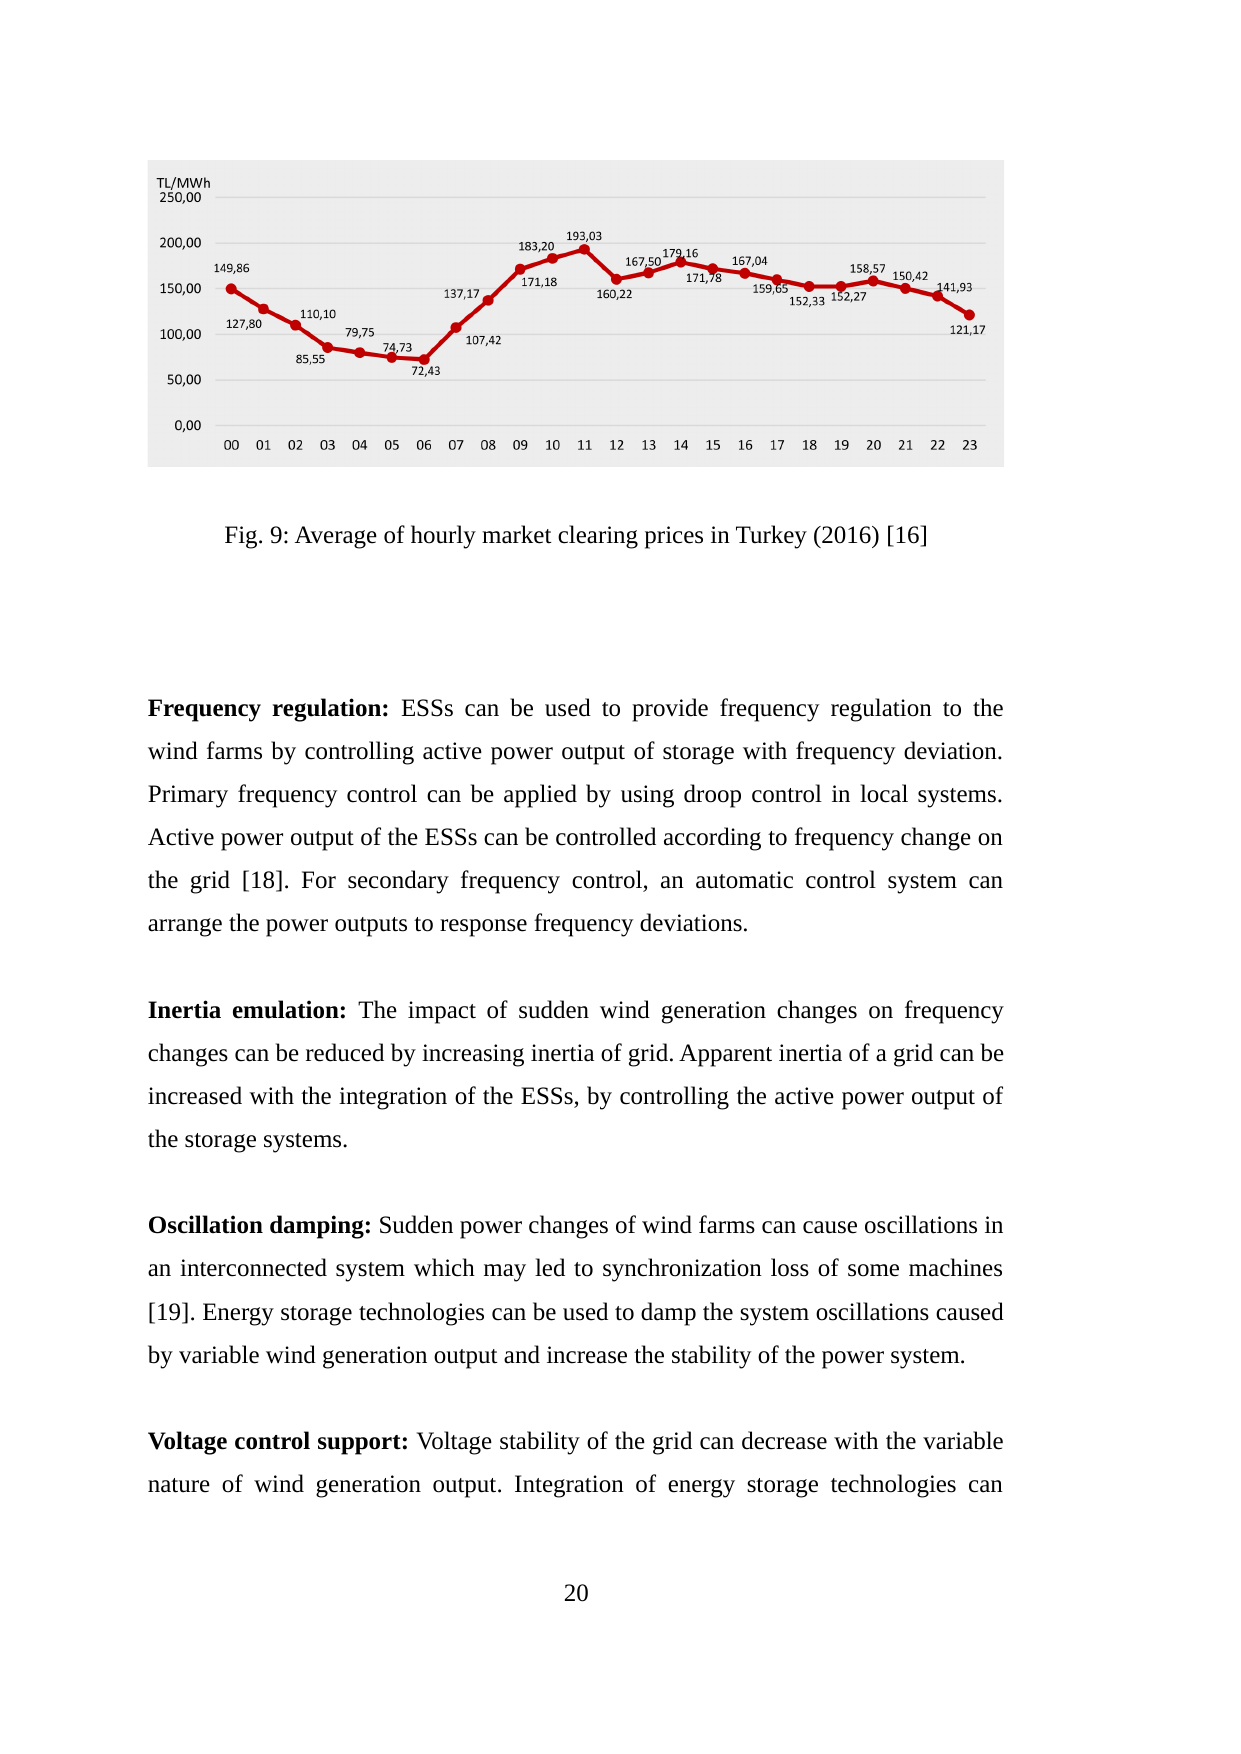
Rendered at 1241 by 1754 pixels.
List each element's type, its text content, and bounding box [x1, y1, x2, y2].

text Voltage control support: Voltage stability of the grid can decrease with the variable nature of wind generation output. Integration of energy storage technologies can [148, 1426, 1004, 1498]
text Oscillation damping: Sudden power changes of wind farms can cause oscillations in an interconnected system which may led to synchronization loss of some machines [19]. Energy storage technologies can be used to damp the system oscillations caused by variable wind generation output and increase the stability of the power system. [148, 1210, 1004, 1368]
text Fig. 9: Average of hourly market clearing prices in Turkey (2016) [16] [148, 520, 1004, 549]
text Inertia emulation: The impact of sudden wind generation changes on frequency changes can be reduced by increasing inertia of grid. Apparent inertia of a grid can be increased with the integration of the ESSs, by controlling the active power output of the storage systems. [148, 995, 1004, 1153]
text Frequency regulation: ESSs can be used to provide frequency regulation to the wind farms by controlling active power output of storage with frequency deviation. Primary frequency control can be applied by using droop control in local systems. Active power output of the ESSs can be controlled according to frequency change on the grid [18]. For secondary frequency control, an automatic control system can arrange the power outputs to response frequency deviations. [148, 693, 1004, 937]
picture [147, 160, 1005, 467]
